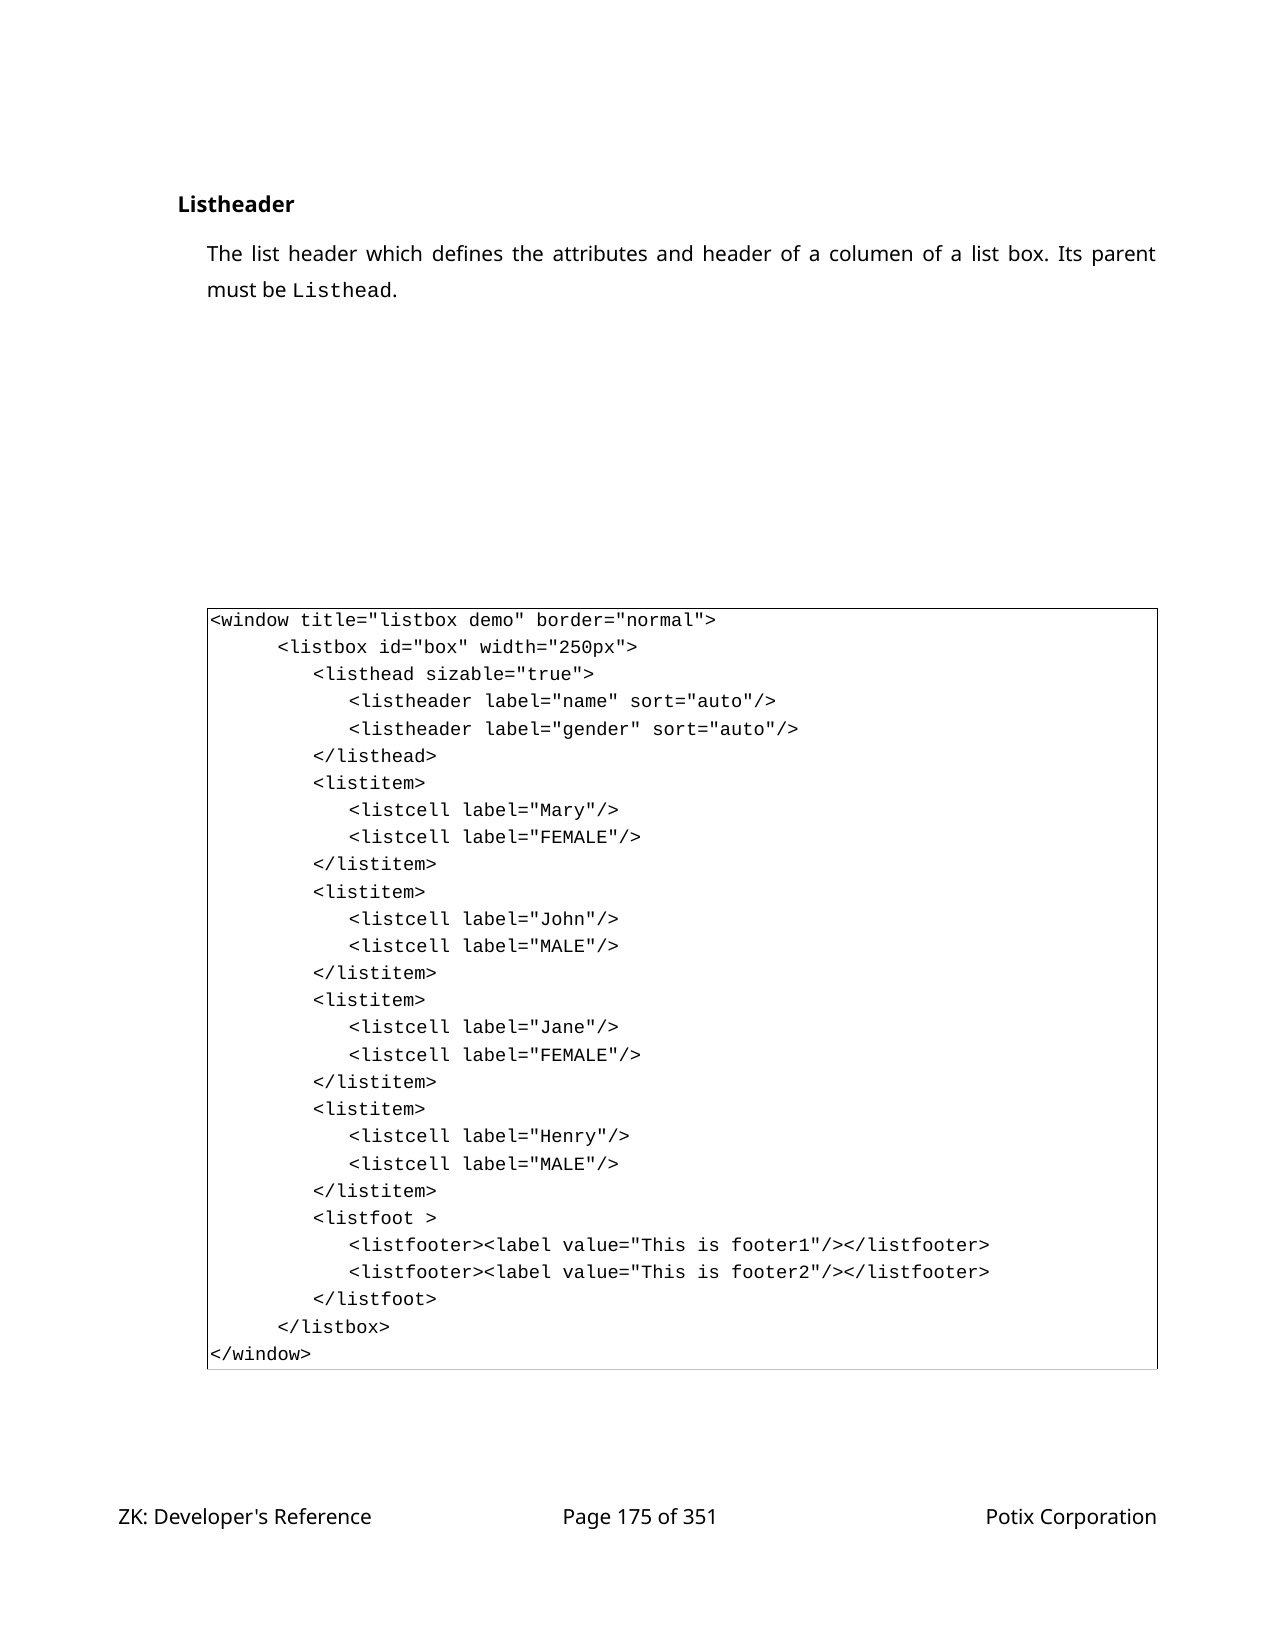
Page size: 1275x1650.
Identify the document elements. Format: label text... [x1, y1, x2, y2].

text </listbox> [208, 1314, 1157, 1339]
text <listcell label="Henry"/> [208, 1124, 1157, 1148]
text <listfoot > [208, 1206, 1157, 1230]
text <listfooter><label value="This is footer2"/></listfooter> [208, 1260, 1157, 1284]
text <listcell label="MALE"/> [208, 934, 1157, 958]
subtitle Listheader [177, 189, 1157, 219]
text <listfooter><label value="This is footer1"/></listfooter> [208, 1233, 1157, 1257]
text </listitem> [208, 961, 1157, 985]
text </listfoot> [208, 1287, 1157, 1312]
text The list header which defines the attributes and header of a columen of a list box. Its parent must be Listhead. [207, 239, 1157, 303]
text <listcell label="Jane"/> [208, 1015, 1157, 1040]
text <listcell label="Mary"/> [208, 798, 1157, 822]
text <listitem> [208, 771, 1157, 795]
text </listitem> [208, 1070, 1157, 1094]
text <listheader label="name" sort="auto"/> [208, 689, 1157, 713]
text <listitem> [208, 1097, 1157, 1121]
text <listcell label="John"/> [208, 907, 1157, 931]
text <listbox id="box" width="250px"> [208, 635, 1157, 659]
text <listitem> [208, 879, 1157, 904]
text </window> [208, 1342, 1157, 1369]
text <listcell label="FEMALE"/> [208, 1043, 1157, 1067]
text </listitem> [208, 1178, 1157, 1203]
text <window title="listbox demo" border="normal"> [208, 609, 1157, 632]
text </listitem> [208, 852, 1157, 877]
text <listheader label="gender" sort="auto"/> [208, 716, 1157, 741]
text <listhead sizable="true"> [208, 662, 1157, 686]
text </listhead> [208, 743, 1157, 768]
text <listcell label="MALE"/> [208, 1151, 1157, 1176]
text <listcell label="FEMALE"/> [208, 825, 1157, 849]
text <listitem> [208, 988, 1157, 1012]
